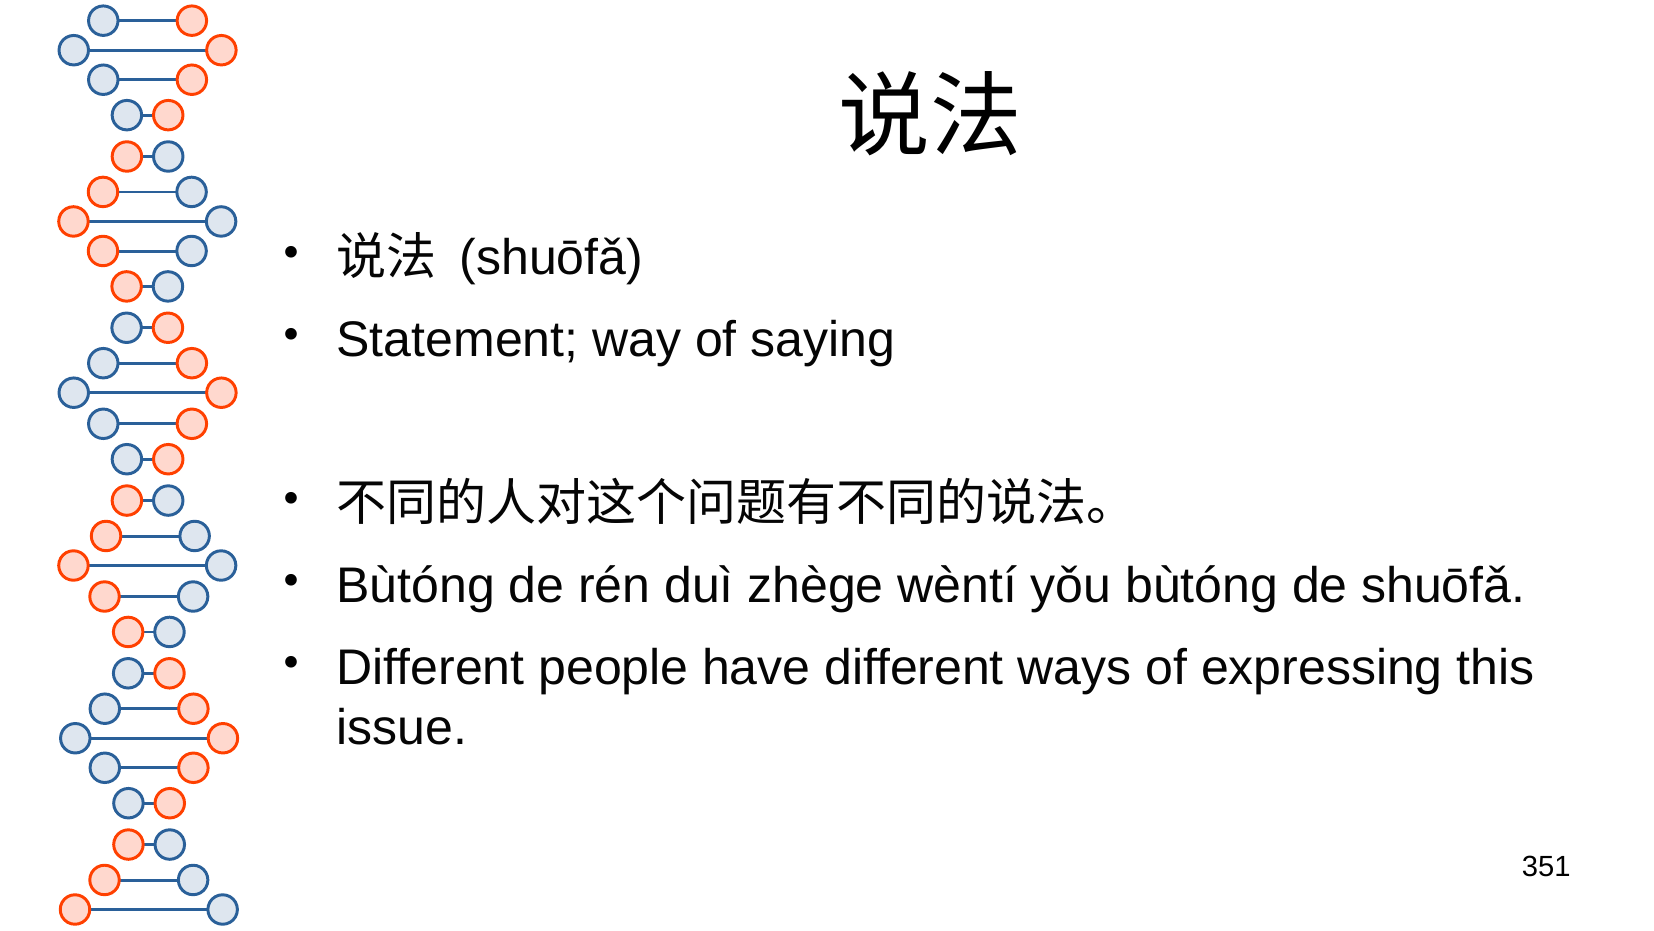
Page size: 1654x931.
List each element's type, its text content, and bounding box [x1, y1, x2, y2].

title 说法 [265, 35, 1595, 189]
list 说法 (shuōfǎ) Statement; way of saying 不同的人对这个问题有不同的说法。 Bùtóng de rén duì zhège wèntí yǒu bùtóng de shuōfǎ. Different people have different ways of expressing this issue. [265, 224, 1595, 764]
